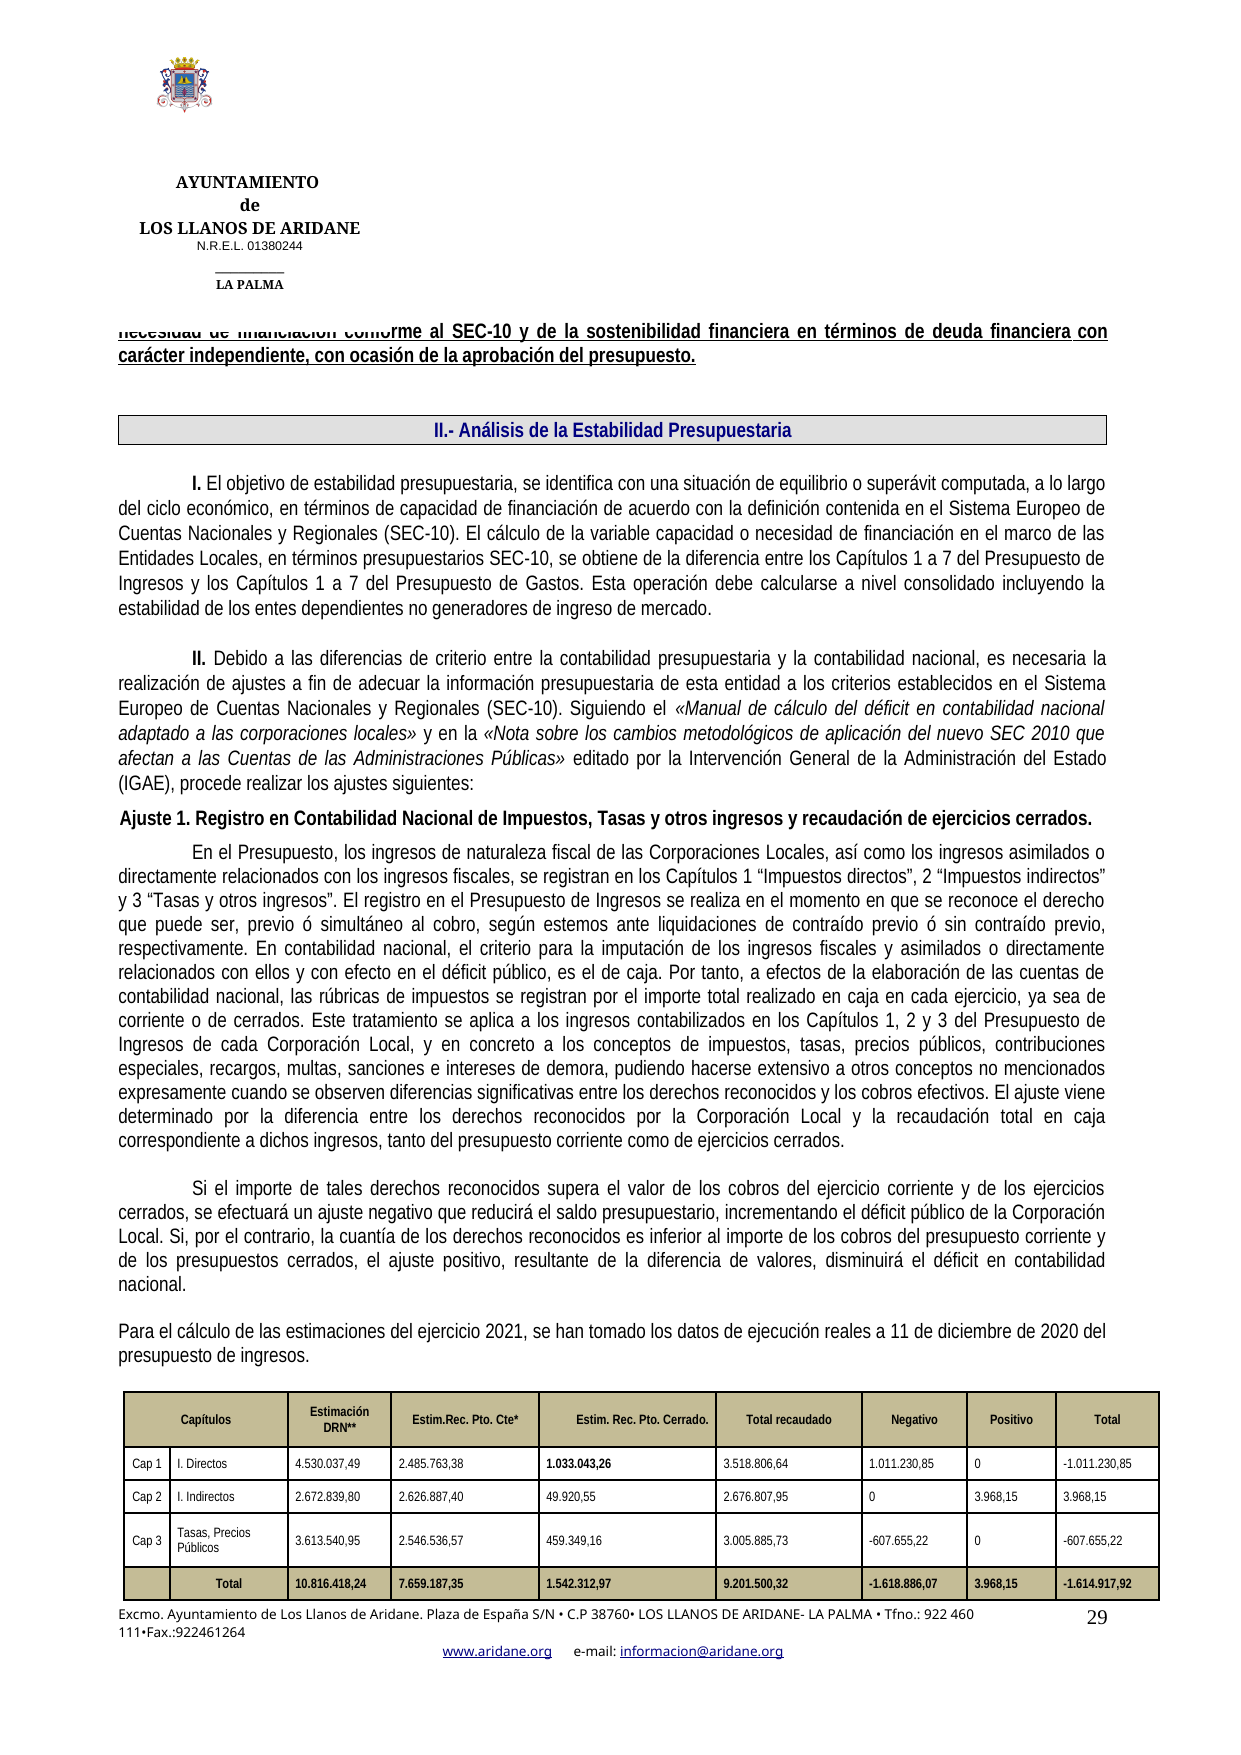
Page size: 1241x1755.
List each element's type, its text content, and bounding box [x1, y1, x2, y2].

text Para el cálculo de las estimaciones del ejercicio 2021, se han tomado los datos de ejecución reales a 11 de diciembre de 2020 del presupuesto de ingresos. [118, 1319, 1107, 1367]
table_header Positivo [968, 1393, 1055, 1446]
table_cell 0 [863, 1481, 966, 1512]
table_cell I. Indirectos [171, 1481, 287, 1512]
text necesidad de financiación conforme al SEC-10 y de la sostenibilidad financiera en términos de deuda financiera con [118, 319, 1107, 340]
text Si el importe de tales derechos reconocidos supera el valor de los cobros del ejercicio corriente y de los ejercicios cerrados, se efectuará un ajuste negativo que reducirá el saldo presupuestario, incrementando el déficit público de la Corporación Local. Si, por el contrario, la cuantía de los derechos reconocidos es inferior al importe de los cobros del presupuesto corriente y de los presupuestos cerrados, el ajuste positivo, resultante de la diferencia de valores, disminuirá el déficit en contabilidad nacional. [118, 1176, 1107, 1295]
table_header Total recaudado [717, 1393, 861, 1446]
table_cell -607.655,22 [863, 1514, 966, 1566]
table_cell Cap 3 [125, 1514, 169, 1566]
table_cell 459.349,16 [540, 1514, 715, 1566]
text En el Presupuesto, los ingresos de naturaleza fiscal de las Corporaciones Locales, así como los ingresos asimilados o directamente relacionados con los ingresos fiscales, se registran en los Capítulos 1 “Impuestos directos”, 2 “Impuestos indirectos” y 3 “Tasas y otros ingresos”. El registro en el Presupuesto de Ingresos se realiza en el momento en que se reconoce el derecho que puede ser, previo ó simultáneo al cobro, según estemos ante liquidaciones de contraído previo ó sin contraído previo, respectivamente. En contabilidad nacional, el criterio para la imputación de los ingresos fiscales y asimilados o directamente relacionados con ellos y con efecto en el déficit público, es el de caja. Por tanto, a efectos de la elaboración de las cuentas de contabilidad nacional, las rúbricas de impuestos se registran por el importe total realizado en caja en cada ejercicio, ya sea de corriente o de cerrados. Este tratamiento se aplica a los ingresos contabilizados en los Capítulos 1, 2 y 3 del Presupuesto de Ingresos de cada Corporación Local, y en concreto a los conceptos de impuestos, tasas, precios públicos, contribuciones especiales, recargos, multas, sanciones e intereses de demora, pudiendo hacerse extensivo a otros conceptos no mencionados expresamente cuando se observen diferencias significativas entre los derechos reconocidos y los cobros efectivos. El ajuste viene determinado por la diferencia entre los derechos reconocidos por la Corporación Local y la recaudación total en caja correspondiente a dichos ingresos, tanto del presupuesto corriente como de ejercicios cerrados. [118, 840, 1107, 1152]
table_cell 1.011.230,85 [863, 1448, 966, 1479]
table_cell 2.546.536,57 [392, 1514, 538, 1566]
text Ajuste 1. Registro en Contabilidad Nacional de Impuestos, Tasas y otros ingresos y recaudación de ejercicios cerrados. [118, 805, 1107, 830]
table_header Capítulos [125, 1393, 287, 1446]
table_cell Cap 2 [125, 1481, 169, 1512]
table_header Negativo [863, 1393, 966, 1446]
table_cell Tasas, Precios Públicos [171, 1514, 287, 1566]
table_cell -607.655,22 [1057, 1514, 1158, 1566]
text I. El objetivo de estabilidad presupuestaria, se identifica con una situación de equilibrio o superávit computada, a lo largo del ciclo económico, en términos de capacidad de financiación de acuerdo con la definición contenida en el Sistema Europeo de Cuentas Nacionales y Regionales (SEC-10). El cálculo de la variable capacidad o necesidad de financiación en el marco de las Entidades Locales, en términos presupuestarios SEC-10, se obtiene de la diferencia entre los Capítulos 1 a 7 del Presupuesto de Ingresos y los Capítulos 1 a 7 del Presupuesto de Gastos. Esta operación debe calcularse a nivel consolidado incluyendo la estabilidad de los entes dependientes no generadores de ingreso de mercado. [118, 469, 1107, 619]
table_cell -1.011.230,85 [1057, 1448, 1158, 1479]
text carácter independiente, con ocasión de la aprobación del presupuesto. [118, 341, 1107, 367]
table_cell 49.920,55 [540, 1481, 715, 1512]
table_cell 4.530.037,49 [289, 1448, 390, 1479]
table_cell 3.005.885,73 [717, 1514, 861, 1566]
table_header Estim. Rec. Pto. Cerrado. [540, 1393, 715, 1446]
table_cell 7.659.187,35 [392, 1568, 538, 1599]
table_cell I. Directos [171, 1448, 287, 1479]
table_cell 2.626.887,40 [392, 1481, 538, 1512]
table_cell Total [171, 1568, 287, 1599]
table_header Estim.Rec. Pto. Cte* [392, 1393, 538, 1446]
table_cell 1.033.043,26 [540, 1448, 715, 1479]
table_cell 3.968,15 [968, 1568, 1055, 1599]
table_cell 10.816.418,24 [289, 1568, 390, 1599]
text II. Debido a las diferencias de criterio entre la contabilidad presupuestaria y la contabilidad nacional, es necesaria la realización de ajustes a fin de adecuar la información presupuestaria de esta entidad a los criterios establecidos en el Sistema Europeo de Cuentas Nacionales y Regionales (SEC-10). Siguiendo el «Manual de cálculo del déficit en contabilidad nacional adaptado a las corporaciones locales» y en la «Nota sobre los cambios metodológicos de aplicación del nuevo SEC 2010 que afectan a las Cuentas de las Administraciones Públicas» editado por la Intervención General de la Administración del Estado (IGAE), procede realizar los ajustes siguientes: [118, 644, 1107, 794]
table_cell Cap 1 [125, 1448, 169, 1479]
table_cell 1.542.312,97 [540, 1568, 715, 1599]
table_cell 2.676.807,95 [717, 1481, 861, 1512]
table_header Total [1057, 1393, 1158, 1446]
table_cell 3.968,15 [1057, 1481, 1158, 1512]
table_cell 2.672.839,80 [289, 1481, 390, 1512]
table_cell 3.968,15 [968, 1481, 1055, 1512]
table_cell [125, 1568, 169, 1599]
table_cell 3.613.540,95 [289, 1514, 390, 1566]
text II.- Análisis de la Estabilidad Presupuestaria [119, 416, 1106, 444]
table_cell -1.618.886,07 [863, 1568, 966, 1599]
table_header Estimación DRN** [289, 1393, 390, 1446]
table_cell 2.485.763,38 [392, 1448, 538, 1479]
table_cell 9.201.500,32 [717, 1568, 861, 1599]
table_cell 0 [968, 1448, 1055, 1479]
table_cell 3.518.806,64 [717, 1448, 861, 1479]
table_cell -1.614.917,92 [1057, 1568, 1158, 1599]
table_cell 0 [968, 1514, 1055, 1566]
